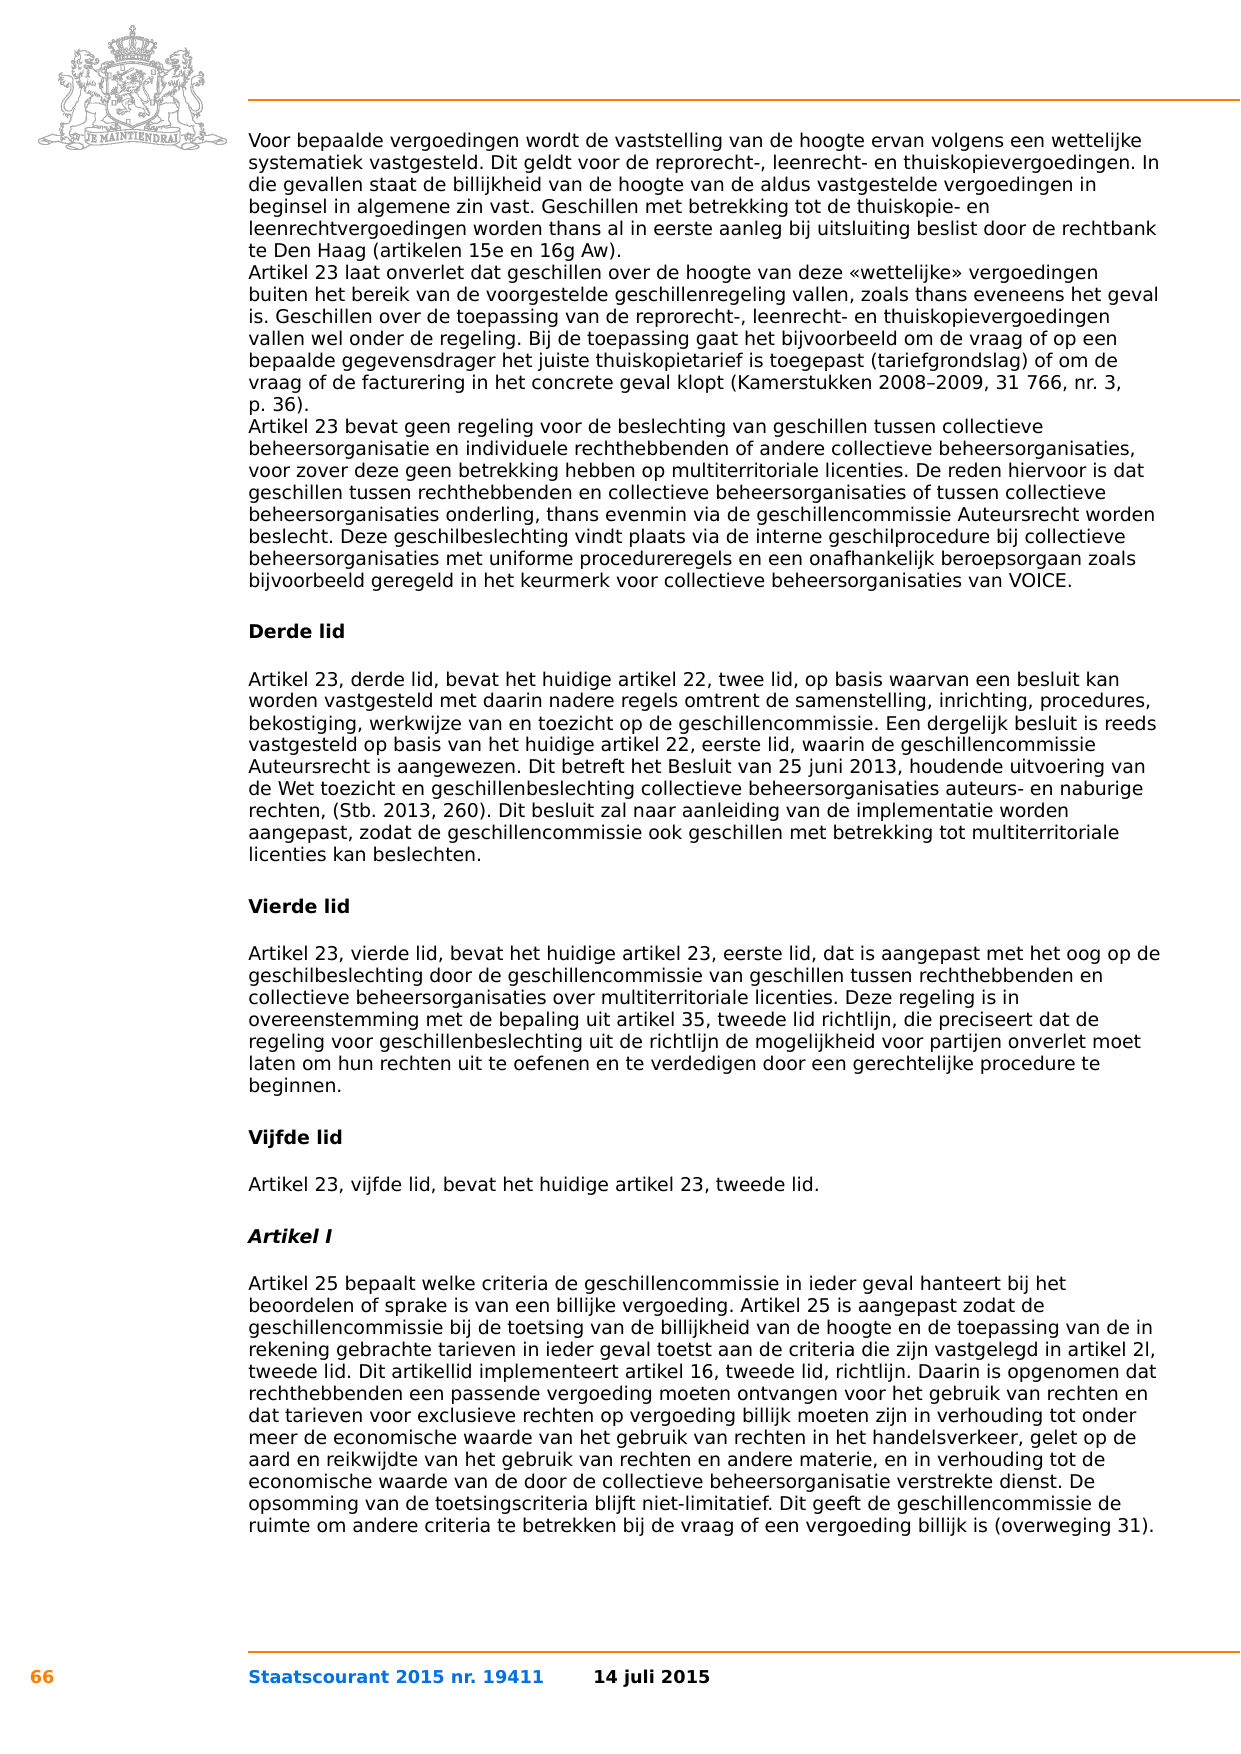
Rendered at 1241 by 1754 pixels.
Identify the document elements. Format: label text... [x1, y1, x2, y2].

subtitle Vierde lid [248, 896, 1163, 918]
subtitle Artikel I [248, 1226, 1163, 1248]
subtitle Derde lid [248, 621, 1163, 643]
text Artikel 23 bevat geen regeling voor de beslechting van geschillen tussen collectieve beheersorganisatie en individuele rechthebbenden of andere collectieve beheersorganisaties, voor zover deze geen betrekking hebben op multiterritoriale licenties. De reden hiervoor is dat geschillen tussen rechthebbenden en collectieve beheersorganisaties of tussen collectieve beheersorganisaties onderling, thans evenmin via de geschillencommissie Auteursrecht worden beslecht. Deze geschilbeslechting vindt plaats via de interne geschilprocedure bij collectieve beheersorganisaties met uniforme procedureregels en een onafhankelijk beroepsorgaan zoals bijvoorbeeld geregeld in het keurmerk voor collectieve beheersorganisaties van VOICE. [248, 416, 1163, 591]
text Voor bepaalde vergoedingen wordt de vaststelling van de hoogte ervan volgens een wettelijke systematiek vastgesteld. Dit geldt voor de reprorecht-, leenrecht- en thuiskopievergoedingen. In die gevallen staat de billijkheid van de hoogte van de aldus vastgestelde vergoedingen in beginsel in algemene zin vast. Geschillen met betrekking tot de thuiskopie- en leenrechtvergoedingen worden thans al in eerste aanleg bij uitsluiting beslist door de rechtbank te Den Haag (artikelen 15e en 16g Aw). [248, 130, 1163, 262]
text Artikel 25 bepaalt welke criteria de geschillencommissie in ieder geval hanteert bij het beoordelen of sprake is van een billijke vergoeding. Artikel 25 is aangepast zodat de geschillencommissie bij de toetsing van de billijkheid van de hoogte en de toepassing van de in rekening gebrachte tarieven in ieder geval toetst aan de criteria die zijn vastgelegd in artikel 2l, tweede lid. Dit artikellid implementeert artikel 16, tweede lid, richtlijn. Daarin is opgenomen dat rechthebbenden een passende vergoeding moeten ontvangen voor het gebruik van rechten en dat tarieven voor exclusieve rechten op vergoeding billijk moeten zijn in verhouding tot onder meer de economische waarde van het gebruik van rechten in het handelsverkeer, gelet op de aard en reikwijdte van het gebruik van rechten en andere materie, en in verhouding tot de economische waarde van de door de collectieve beheersorganisatie verstrekte dienst. De opsomming van de toetsingscriteria blijft niet-limitatief. Dit geeft de geschillencommissie de ruimte om andere criteria te betrekken bij de vraag of een vergoeding billijk is (overweging 31). [248, 1273, 1163, 1537]
subtitle Vijfde lid [248, 1127, 1163, 1149]
text Artikel 23 laat onverlet dat geschillen over de hoogte van deze «wettelijke» vergoedingen buiten het bereik van de voorgestelde geschillenregeling vallen, zoals thans eveneens het geval is. Geschillen over de toepassing van de reprorecht-, leenrecht- en thuiskopievergoedingen vallen wel onder de regeling. Bij de toepassing gaat het bijvoorbeeld om de vraag of op een bepaalde gegevensdrager het juiste thuiskopietarief is toegepast (tariefgrondslag) of om de vraag of de facturering in het concrete geval klopt (Kamerstukken 2008–2009, 31 766, nr. 3, p. 36). [248, 262, 1163, 416]
text Artikel 23, vierde lid, bevat het huidige artikel 23, eerste lid, dat is aangepast met het oog op de geschilbeslechting door de geschillencommissie van geschillen tussen rechthebbenden en collectieve beheersorganisaties over multiterritoriale licenties. Deze regeling is in overeenstemming met de bepaling uit artikel 35, tweede lid richtlijn, die preciseert dat de regeling voor geschillenbeslechting uit de richtlijn de mogelijkheid voor partijen onverlet moet laten om hun rechten uit te oefenen en te verdedigen door een gerechtelijke procedure te beginnen. [248, 943, 1163, 1097]
picture [38, 25, 227, 150]
text Artikel 23, derde lid, bevat het huidige artikel 22, twee lid, op basis waarvan een besluit kan worden vastgesteld met daarin nadere regels omtrent de samenstelling, inrichting, procedures, bekostiging, werkwijze van en toezicht op de geschillencommissie. Een dergelijk besluit is reeds vastgesteld op basis van het huidige artikel 22, eerste lid, waarin de geschillencommissie Auteursrecht is aangewezen. Dit betreft het Besluit van 25 juni 2013, houdende uitvoering van de Wet toezicht en geschillenbeslechting collectieve beheersorganisaties auteurs- en naburige rechten, (Stb. 2013, 260). Dit besluit zal naar aanleiding van de implementatie worden aangepast, zodat de geschillencommissie ook geschillen met betrekking tot multiterritoriale licenties kan beslechten. [248, 668, 1163, 866]
text Artikel 23, vijfde lid, bevat het huidige artikel 23, tweede lid. [248, 1174, 1163, 1196]
